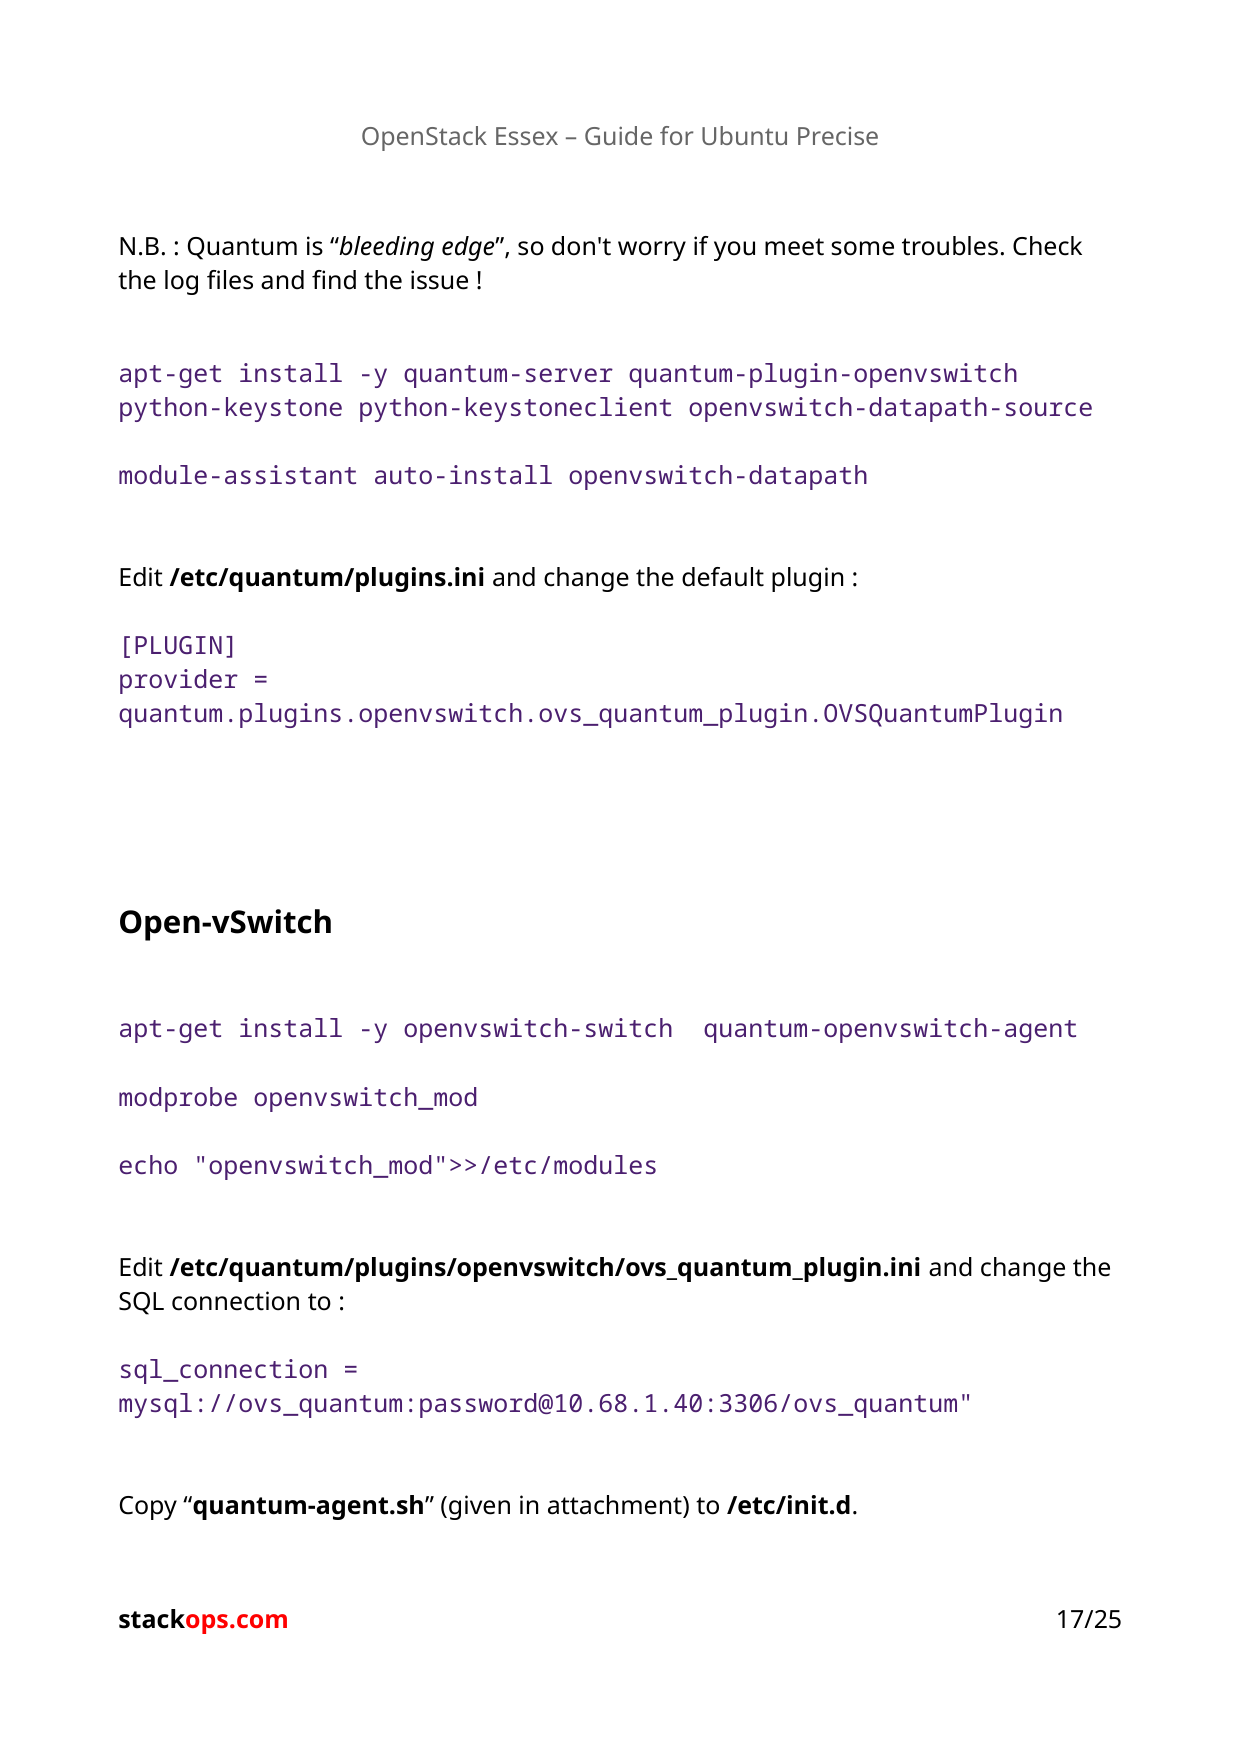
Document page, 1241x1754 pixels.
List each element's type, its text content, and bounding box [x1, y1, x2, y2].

text module-assistant auto-install openvswitch-datapath [118, 458, 1122, 492]
text modprobe openvswitch_mod [118, 1079, 1122, 1113]
text [PLUGIN] [118, 628, 1122, 662]
text Open-vSwitch [118, 900, 1122, 943]
text N.B. : Quantum is “bleeding edge”, so don't worry if you meet some troubles. Check the log files and find the issue ! [118, 228, 1122, 296]
text provider = quantum.plugins.openvswitch.ovs_quantum_plugin.OVSQuantumPlugin [118, 662, 1122, 730]
text echo "openvswitch_mod">>/etc/modules [118, 1147, 1122, 1181]
text Edit /etc/quantum/plugins.ini and change the default plugin : [118, 560, 1122, 594]
text apt-get install -y openvswitch-switch quantum-openvswitch-agent [118, 1011, 1122, 1045]
text Edit /etc/quantum/plugins/openvswitch/ovs_quantum_plugin.ini and change the SQL connection to : [118, 1249, 1122, 1318]
text Copy “quantum-agent.sh” (given in attachment) to /etc/init.d. [118, 1488, 1122, 1522]
text apt-get install -y quantum-server quantum-plugin-openvswitch python-keystone python-keystoneclient openvswitch-datapath-source [118, 355, 1122, 423]
text sql_connection = mysql://ovs_quantum:password@10.68.1.40:3306/ovs_quantum" [118, 1352, 1122, 1420]
